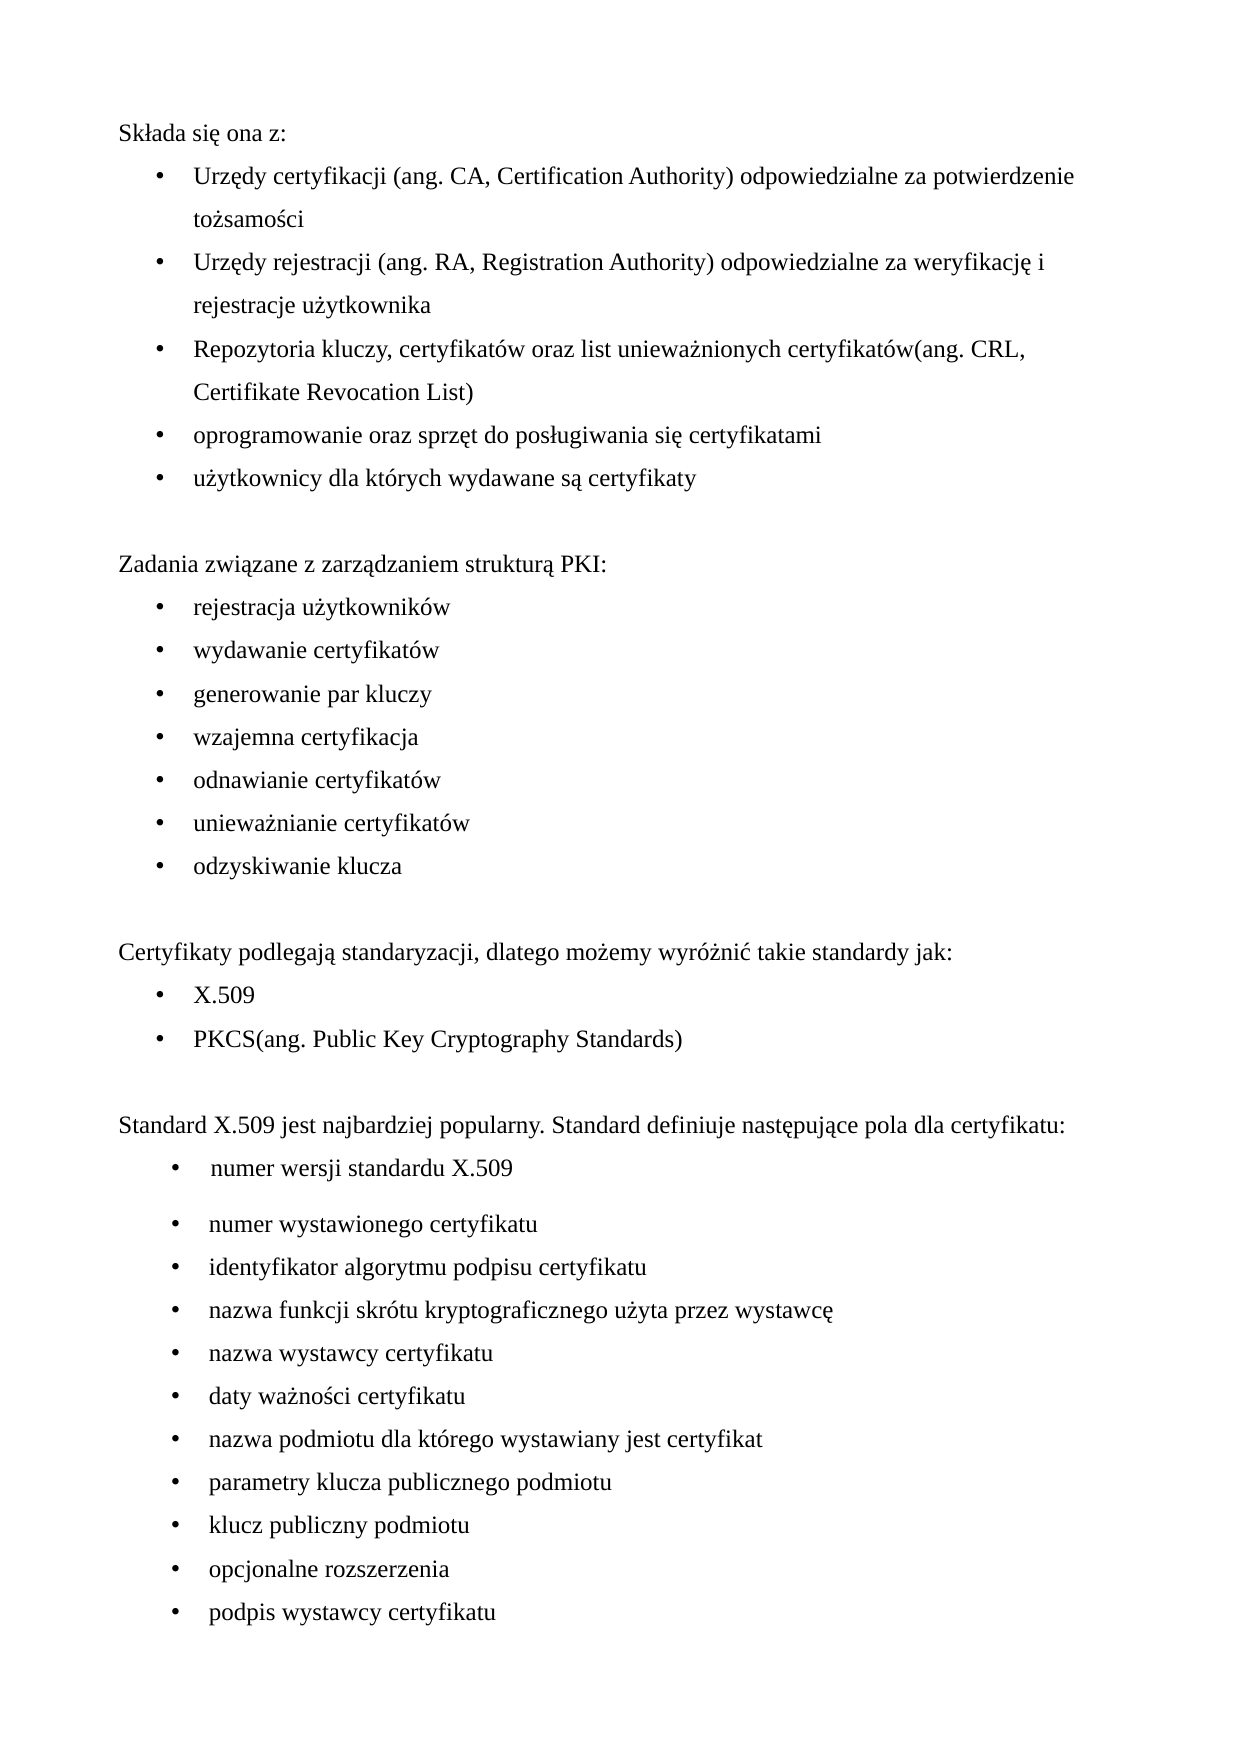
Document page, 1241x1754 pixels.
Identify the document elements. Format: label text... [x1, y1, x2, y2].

list nazwa podmiotu dla którego wystawiany jest certyfikat [171, 1424, 1122, 1453]
list Urzędy certyfikacji (ang. CA, Certification Authority) odpowiedzialne za potwierdzenie tożsamości [156, 161, 1122, 233]
list PKCS(ang. Public Key Cryptography Standards) [156, 1024, 1122, 1052]
list opcjonalne rozszerzenia [171, 1554, 1122, 1582]
list użytkownicy dla których wydawane są certyfikaty [156, 463, 1122, 492]
list klucz publiczny podmiotu [171, 1511, 1122, 1539]
list odnawianie certyfikatów [156, 765, 1122, 794]
list rejestracja użytkowników [156, 592, 1122, 621]
list wydawanie certyfikatów [156, 636, 1122, 664]
list numer wystawionego certyfikatu [171, 1209, 1122, 1237]
list oprogramowanie oraz sprzęt do posługiwania się certyfikatami [156, 420, 1122, 449]
text Standard X.509 jest najbardziej popularny. Standard definiuje następujące pola dla certyfikatu: [118, 1110, 1122, 1139]
list Urzędy rejestracji (ang. RA, Registration Authority) odpowiedzialne za weryfikację i rejestracje użytkownika [156, 247, 1122, 319]
list parametry klucza publicznego podmiotu [171, 1467, 1122, 1496]
list odzyskiwanie klucza [156, 851, 1122, 880]
list X.509 [156, 981, 1122, 1009]
list Repozytoria kluczy, certyfikatów oraz list unieważnionych certyfikatów(ang. CRL, Certifikate Revocation List) [156, 334, 1122, 406]
list numer wersji standardu X.509 [171, 1153, 1122, 1182]
text Składa się ona z: [118, 118, 1122, 147]
text Zadania związane z zarządzaniem strukturą PKI: [118, 549, 1122, 578]
list daty ważności certyfikatu [171, 1381, 1122, 1410]
list unieważnianie certyfikatów [156, 808, 1122, 837]
list podpis wystawcy certyfikatu [171, 1597, 1122, 1626]
list generowanie par kluczy [156, 679, 1122, 707]
list wzajemna certyfikacja [156, 722, 1122, 751]
list identyfikator algorytmu podpisu certyfikatu [171, 1252, 1122, 1281]
list nazwa wystawcy certyfikatu [171, 1338, 1122, 1367]
text Certyfikaty podlegają standaryzacji, dlatego możemy wyróżnić takie standardy jak: [118, 937, 1122, 966]
list nazwa funkcji skrótu kryptograficznego użyta przez wystawcę [171, 1295, 1122, 1324]
